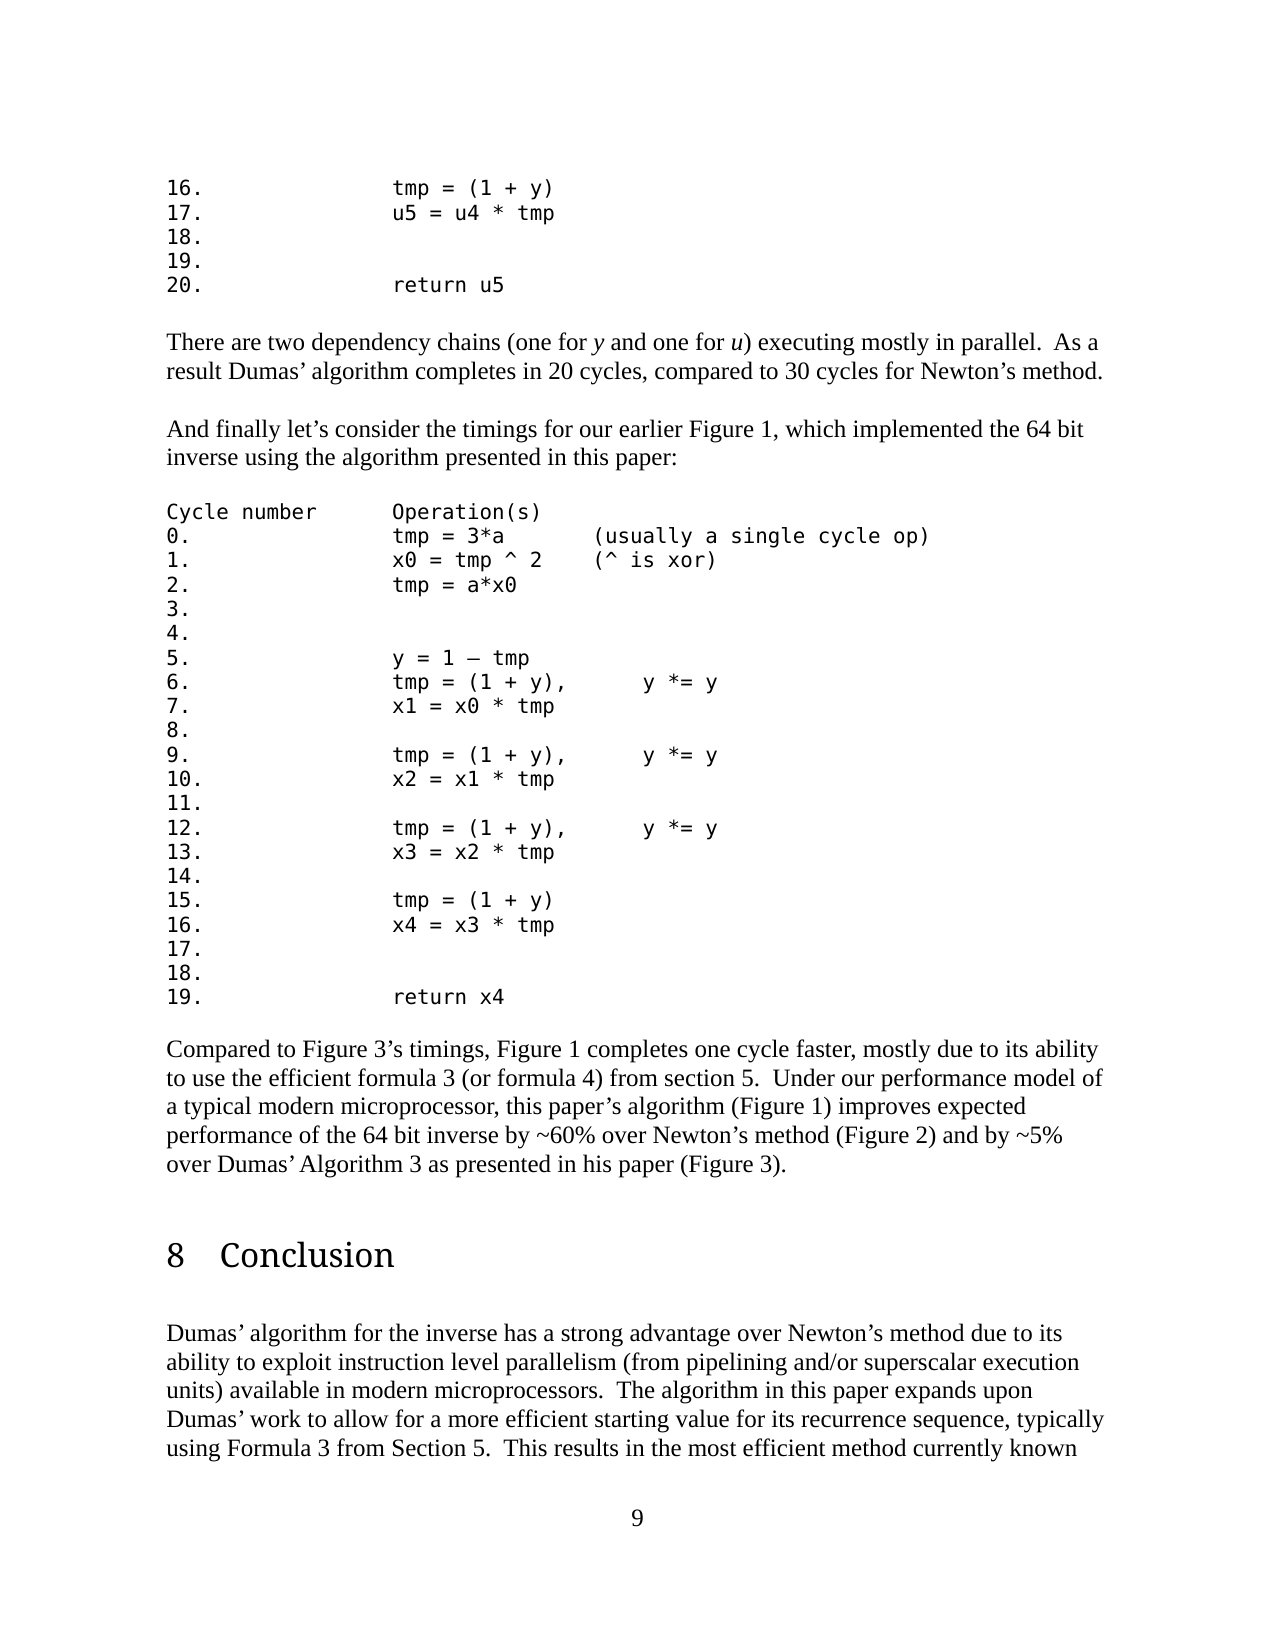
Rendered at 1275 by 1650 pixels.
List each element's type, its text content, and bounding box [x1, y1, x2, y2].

text 7. x1 = x0 * tmp 8. [166, 694, 1109, 743]
text 20. return u5 [166, 273, 1109, 298]
text 9. tmp = (1 + y), y *= y [166, 743, 1109, 767]
text 11. [166, 791, 1109, 816]
text 4. [166, 621, 1109, 646]
text 17. [166, 937, 1109, 961]
text Dumas’ algorithm for the inverse has a strong advantage over Newton’s method due to its ability to exploit instruction level parallelism (from pipelining and/or superscalar execution units) available in modern microprocessors. The algorithm in this paper expands upon Dumas’ work to allow for a more efficient starting value for its recurrence sequence, typically using Formula 3 from Section 5. This results in the most efficient method currently known [166, 1318, 1109, 1462]
text 13. x3 = x2 * tmp [166, 840, 1109, 864]
text Cycle number Operation(s) [166, 500, 1109, 524]
text 18. [166, 225, 1109, 249]
text 6. tmp = (1 + y), y *= y [166, 670, 1109, 694]
text And finally let’s consider the timings for our earlier Figure 1, which implemented the 64 bit inverse using the algorithm presented in this paper: [166, 414, 1109, 471]
subtitle 8 Conclusion [166, 1231, 1109, 1277]
text 16. x4 = x3 * tmp [166, 913, 1109, 937]
text 5. y = 1 – tmp [166, 646, 1109, 670]
text 16. tmp = (1 + y) [166, 176, 1109, 201]
text 1. x0 = tmp ^ 2 (^ is xor) [166, 548, 1109, 573]
text 19. [166, 249, 1109, 273]
text 10. x2 = x1 * tmp [166, 767, 1109, 791]
text 0. tmp = 3*a (usually a single cycle op) [166, 524, 1109, 548]
text Compared to Figure 3’s timings, Figure 1 completes one cycle faster, mostly due to its ability to use the efficient formula 3 (or formula 4) from section 5. Under our performance model of a typical modern microprocessor, this paper’s algorithm (Figure 1) improves expected performance of the 64 bit inverse by ~60% over Newton’s method (Figure 2) and by ~5% over Dumas’ Algorithm 3 as presented in his paper (Figure 3). [166, 1034, 1109, 1178]
text 14. [166, 864, 1109, 888]
text 3. [166, 597, 1109, 621]
text 2. tmp = a*x0 [166, 573, 1109, 597]
text 19. return x4 [166, 985, 1109, 1010]
text 18. [166, 961, 1109, 985]
text There are two dependency chains (one for y and one for u) executing mostly in parallel. As a result Dumas’ algorithm completes in 20 cycles, compared to 30 cycles for Newton’s method. [166, 327, 1109, 385]
text 12. tmp = (1 + y), y *= y [166, 816, 1109, 840]
text 17. u5 = u4 * tmp [166, 201, 1109, 225]
text 15. tmp = (1 + y) [166, 888, 1109, 913]
